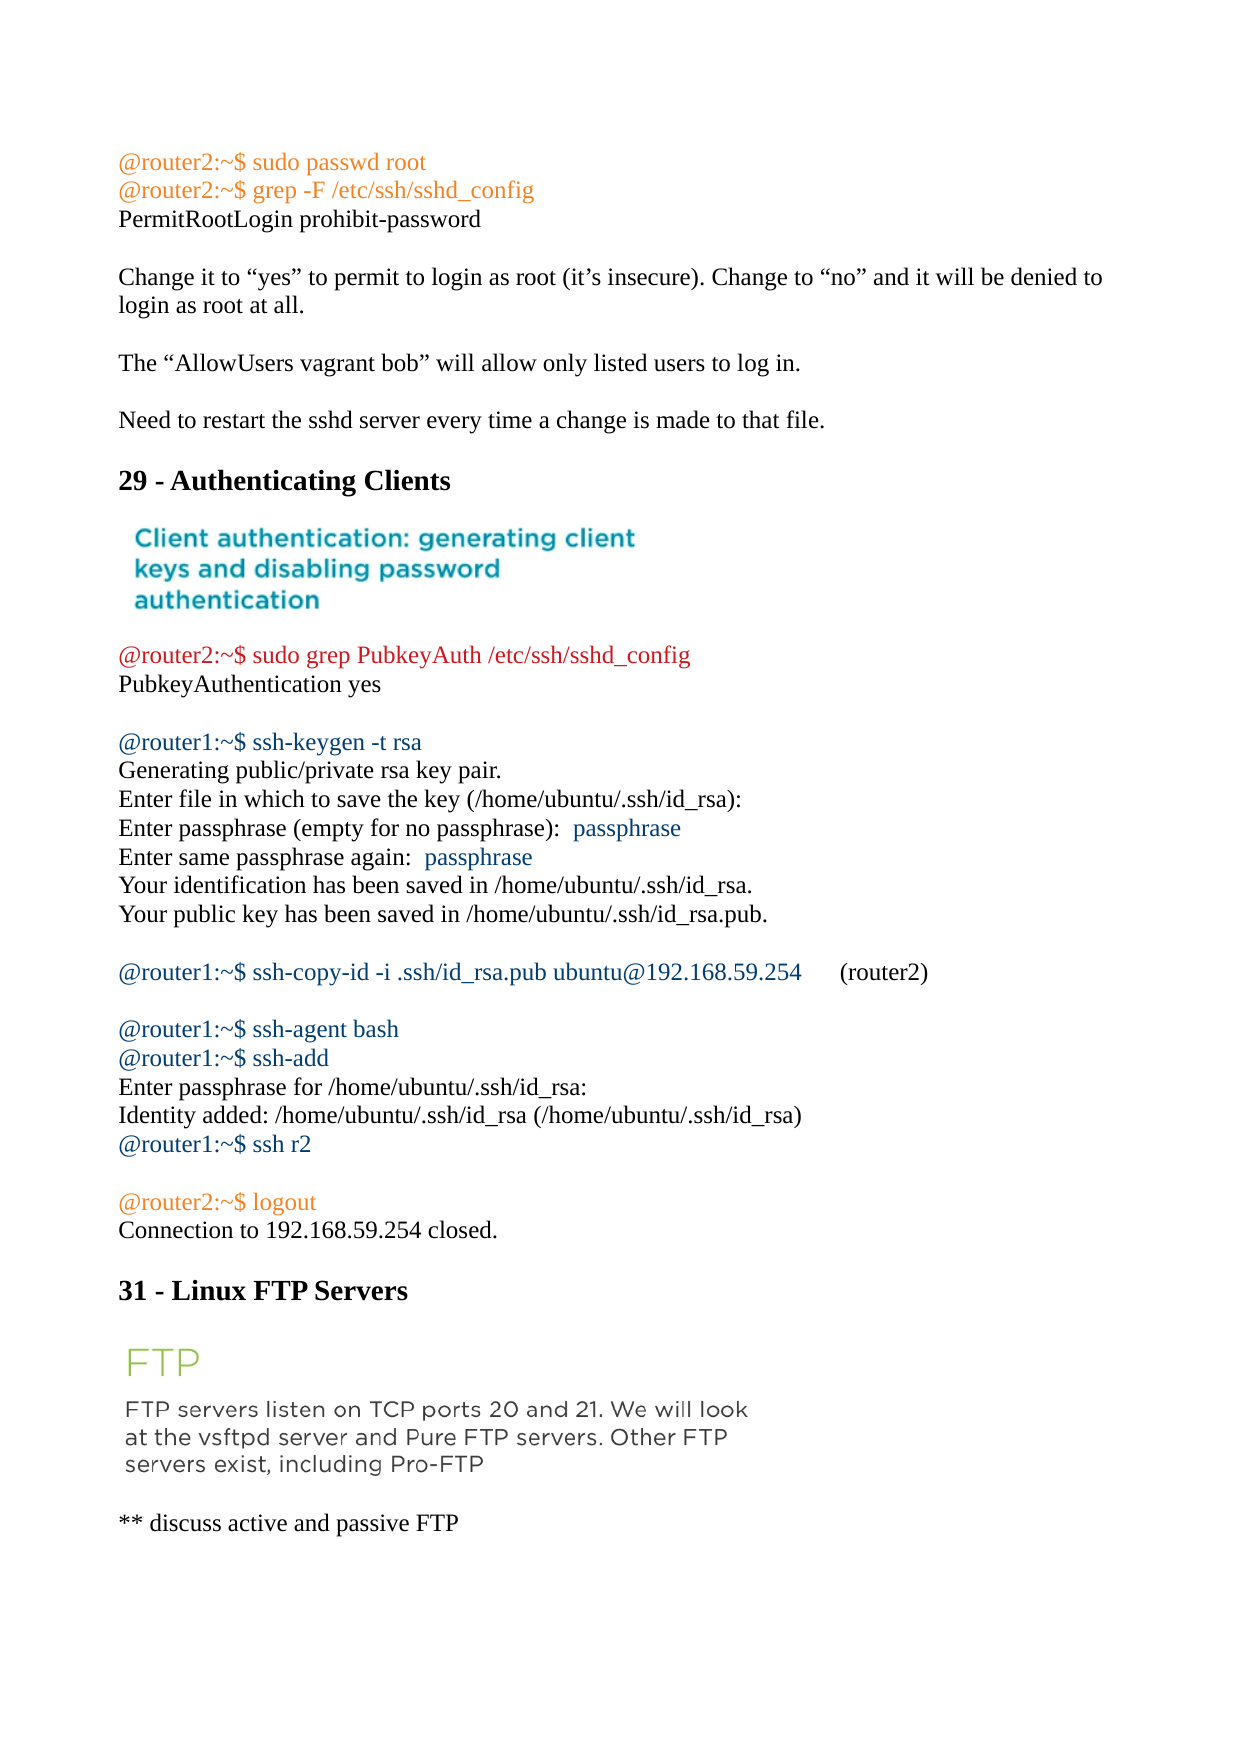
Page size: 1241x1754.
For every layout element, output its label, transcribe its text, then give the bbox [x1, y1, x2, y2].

text Identity added: /home/ubuntu/.ssh/id_rsa (/home/ubuntu/.ssh/id_rsa) [118, 1100, 1122, 1129]
text Enter same passphrase again: passphrase [118, 842, 1122, 870]
text @router1:~$ ssh-add [118, 1043, 1122, 1072]
text Connection to 192.168.59.254 closed. [118, 1215, 1122, 1244]
text 29 - Authenticating Clients [118, 463, 1122, 497]
text @router1:~$ ssh-agent bash [118, 1014, 1122, 1043]
picture [122, 517, 657, 624]
text Enter passphrase (empty for no passphrase): passphrase [118, 813, 1122, 842]
text 31 - Linux FTP Servers [118, 1273, 1122, 1306]
text Your public key has been saved in /home/ubuntu/.ssh/id_rsa.pub. [118, 899, 1122, 928]
text @router2:~$ sudo grep PubkeyAuth /etc/ssh/sshd_config [118, 640, 1122, 669]
text Change it to “yes” to permit to login as root (it’s insecure). Change to “no” and it will be denied to login as root at all. [118, 262, 1122, 319]
text PubkeyAuthentication yes [118, 669, 1122, 698]
picture [115, 1335, 758, 1486]
text @router2:~$ sudo passwd root [118, 147, 1122, 176]
text Enter passphrase for /home/ubuntu/.ssh/id_rsa: [118, 1072, 1122, 1100]
text The “AllowUsers vagrant bob” will allow only listed users to log in. [118, 348, 1122, 377]
text @router1:~$ ssh-keygen -t rsa [118, 727, 1122, 755]
text @router1:~$ ssh-copy-id -i .ssh/id_rsa.pub ubuntu@192.168.59.254 (router2) [118, 957, 1122, 985]
text Enter file in which to save the key (/home/ubuntu/.ssh/id_rsa): [118, 784, 1122, 813]
text Need to restart the sshd server every time a change is made to that file. [118, 406, 1122, 434]
text Generating public/private rsa key pair. [118, 755, 1122, 784]
text @router2:~$ grep -F /etc/ssh/sshd_config [118, 176, 1122, 204]
text @router2:~$ logout [118, 1187, 1122, 1215]
text Your identification has been saved in /home/ubuntu/.ssh/id_rsa. [118, 870, 1122, 899]
text ** discuss active and passive FTP [118, 1508, 1122, 1536]
text @router1:~$ ssh r2 [118, 1129, 1122, 1158]
text PermitRootLogin prohibit-password [118, 204, 1122, 233]
